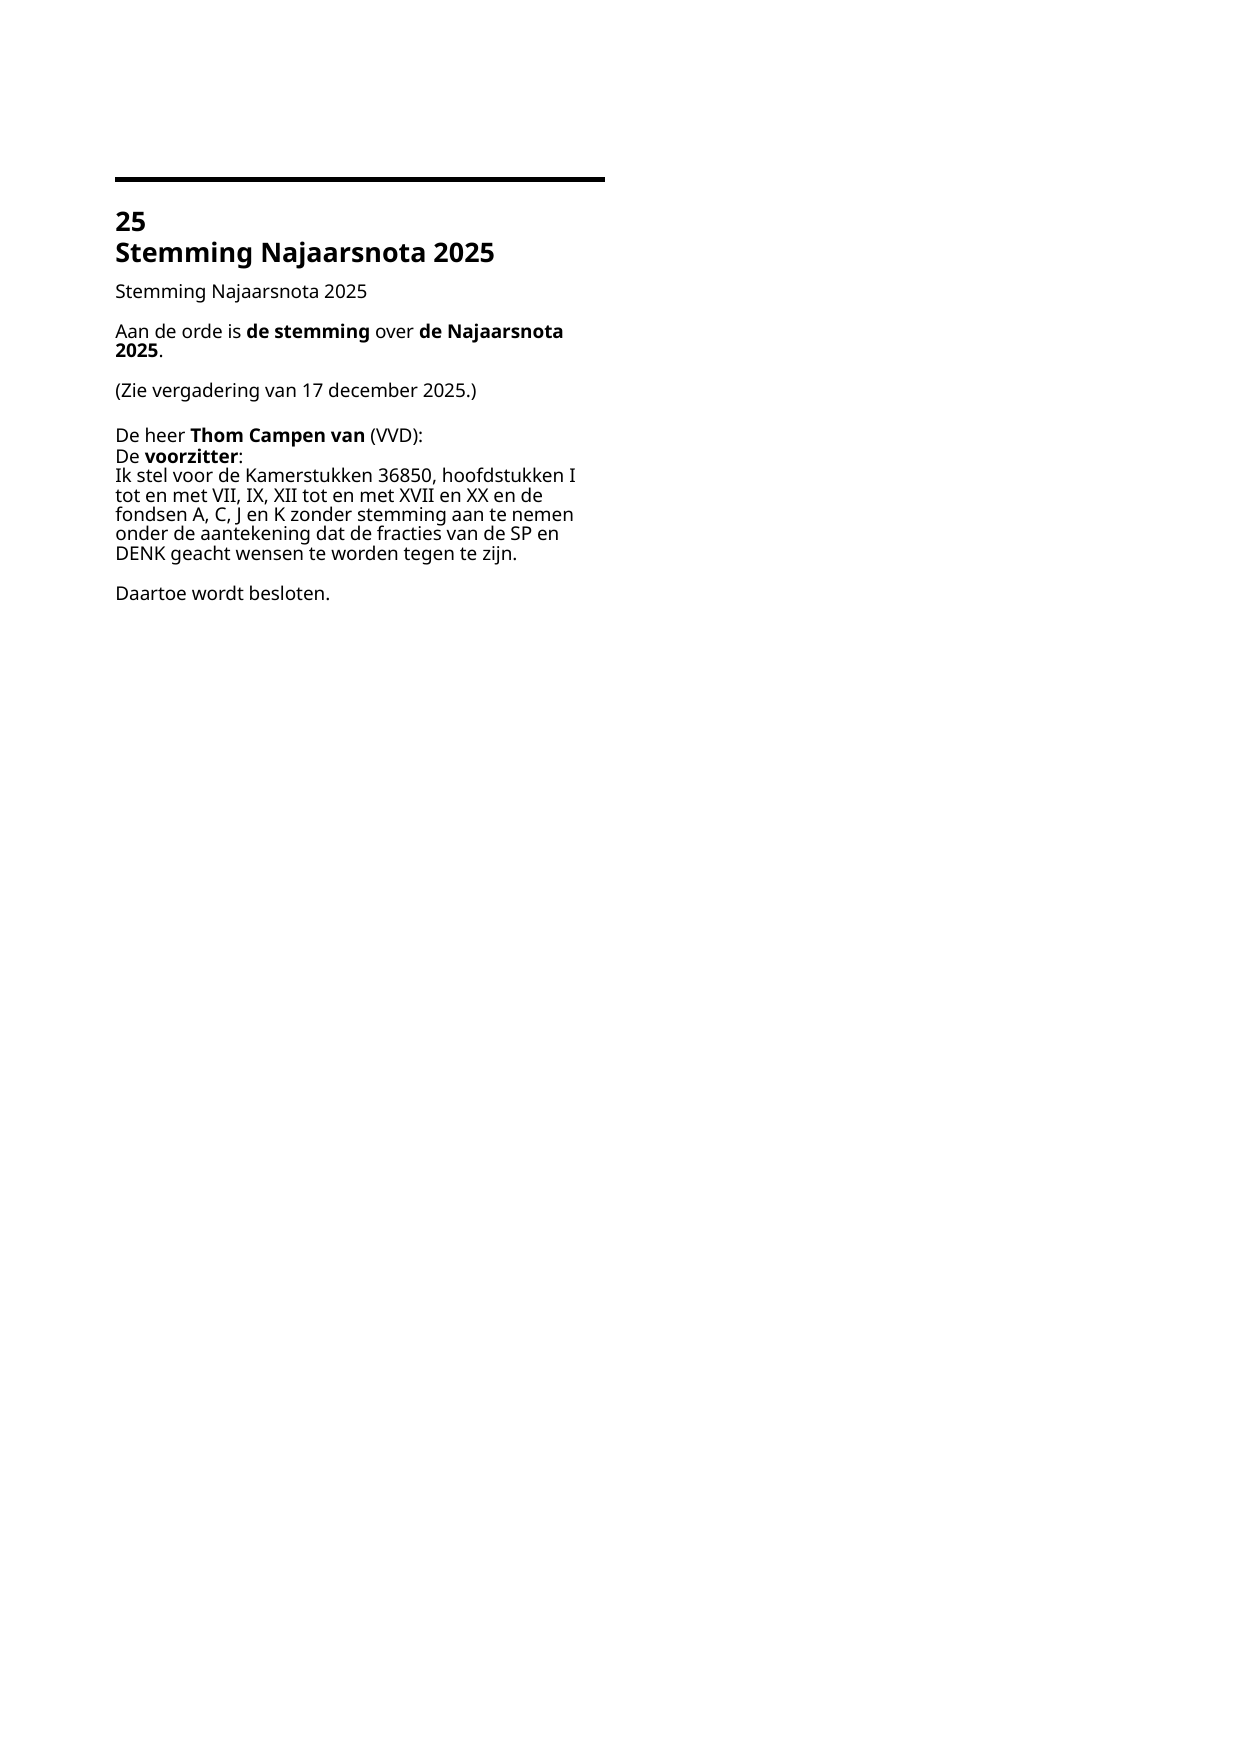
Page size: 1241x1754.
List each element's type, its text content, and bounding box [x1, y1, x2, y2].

text Daartoe wordt besloten. [115, 584, 605, 604]
text Aan de orde is de stemming over de Najaarsnota 2025. [115, 323, 605, 362]
text Stemming Najaarsnota 2025 [115, 283, 605, 302]
text (Zie vergadering van 17 december 2025.) [115, 382, 605, 402]
text De voorzitter: [115, 448, 605, 467]
text 25 [115, 203, 605, 239]
text Ik stel voor de Kamerstukken 36850, hoofdstukken I tot en met VII, IX, XII tot en met XVII en XX en de fondsen A, C, J en K zonder stemming aan te nemen onder de aantekening dat de fracties van de SP en DENK geacht wensen te worden tegen te zijn. [115, 467, 605, 564]
text De heer Thom Campen van (VVD): [115, 422, 605, 448]
text Stemming Najaarsnota 2025 [115, 239, 605, 283]
